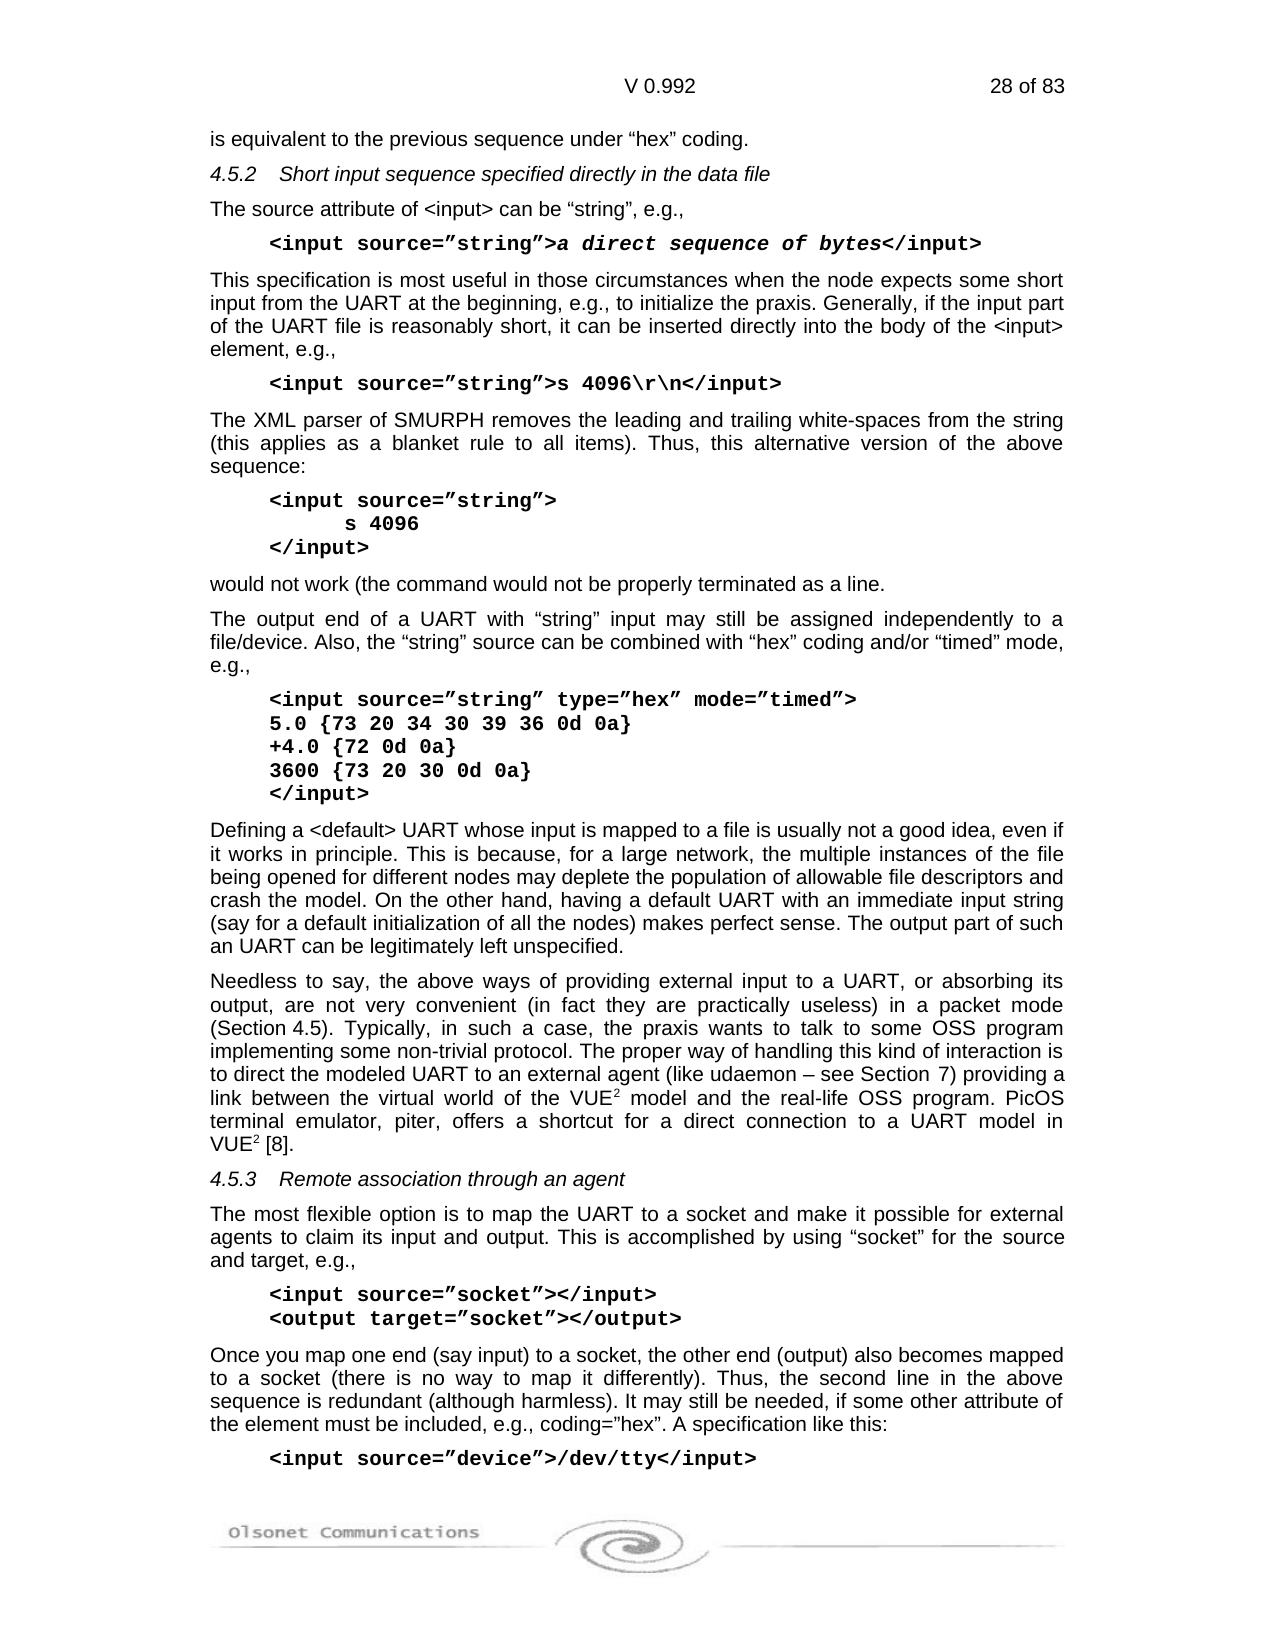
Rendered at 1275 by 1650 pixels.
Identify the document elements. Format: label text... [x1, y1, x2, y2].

text The XML parser of SMURPH removes the leading and trailing white-spaces from the string (this applies as a blanket rule to all items). Thus, this alternative version of the above sequence: [210, 408, 1065, 478]
picture [210, 1504, 1065, 1596]
text would not work (the command would not be properly terminated as a line. [210, 572, 1065, 596]
subtitle Short input sequence specified directly in the data file [210, 163, 1065, 186]
text </input> [269, 537, 1065, 561]
text </input> [269, 783, 1065, 807]
text 3600 {73 20 30 0d 0a} [269, 760, 1065, 783]
text <input source=”device”>/dev/tty</input> [269, 1448, 1065, 1471]
text Once you map one end (say input) to a socket, the other end (output) also becomes mapped to a socket (there is no way to map it differently). Thus, the second line in the above sequence is redundant (although harmless). It may still be needed, if some other attribute of the element must be included, e.g., coding=”hex”. A specification like this: [210, 1343, 1065, 1436]
text +4.0 {72 0d 0a} [269, 736, 1065, 760]
text <input source=”string”>a direct sequence of bytes</input> [269, 233, 1065, 256]
text s 4096 [269, 513, 1065, 537]
text <input source=”string” type=”hex” mode=”timed”> [269, 689, 1065, 712]
text <input source=”string”>s 4096\r\n</input> [269, 373, 1065, 396]
text <input source=”string”> [269, 490, 1065, 513]
text <output target=”socket”></output> [269, 1308, 1065, 1331]
text <input source=”socket”></input> [269, 1284, 1065, 1308]
subtitle Remote association through an agent [210, 1168, 1065, 1191]
text Needless to say, the above ways of providing external input to a UART, or absorbing its output, are not very convenient (in fact they are practically useless) in a packet mode (Section 4.5). Typically, in such a case, the praxis wants to talk to some OSS program implementing some non-trivial protocol. The proper way of handling this kind of interaction is to direct the modeled UART to an external agent (like udaemon – see Section 7) providing a link between the virtual world of the VUE2 model and the real-life OSS program. PicOS terminal emulator, piter, offers a shortcut for a direct connection to a UART model in VUE2 [8]. [210, 970, 1065, 1156]
text This specification is most useful in those circumstances when the node expects some short input from the UART at the beginning, e.g., to initialize the praxis. Generally, if the input part of the UART file is reasonably short, it can be inserted directly into the body of the <input> element, e.g., [210, 268, 1065, 361]
text 5.0 {73 20 34 30 39 36 0d 0a} [269, 712, 1065, 736]
text The source attribute of <input> can be “string”, e.g., [210, 198, 1065, 221]
text Defining a <default> UART whose input is mapped to a file is usually not a good idea, even if it works in principle. This is because, for a large network, the multiple instances of the file being opened for different nodes may deplete the population of allowable file descriptors and crash the model. On the other hand, having a default UART with an immediate input string (say for a default initialization of all the nodes) makes perfect sense. The output part of such an UART can be legitimately left unspecified. [210, 819, 1065, 958]
text The most flexible option is to map the UART to a socket and make it possible for external agents to claim its input and output. This is accomplished by using “socket” for the source and target, e.g., [210, 1203, 1065, 1272]
text The output end of a UART with “string” input may still be assigned independently to a file/device. Also, the “string” source can be combined with “hex” coding and/or “timed” mode, e.g., [210, 607, 1065, 677]
text is equivalent to the previous sequence under “hex” coding. [210, 128, 1065, 151]
